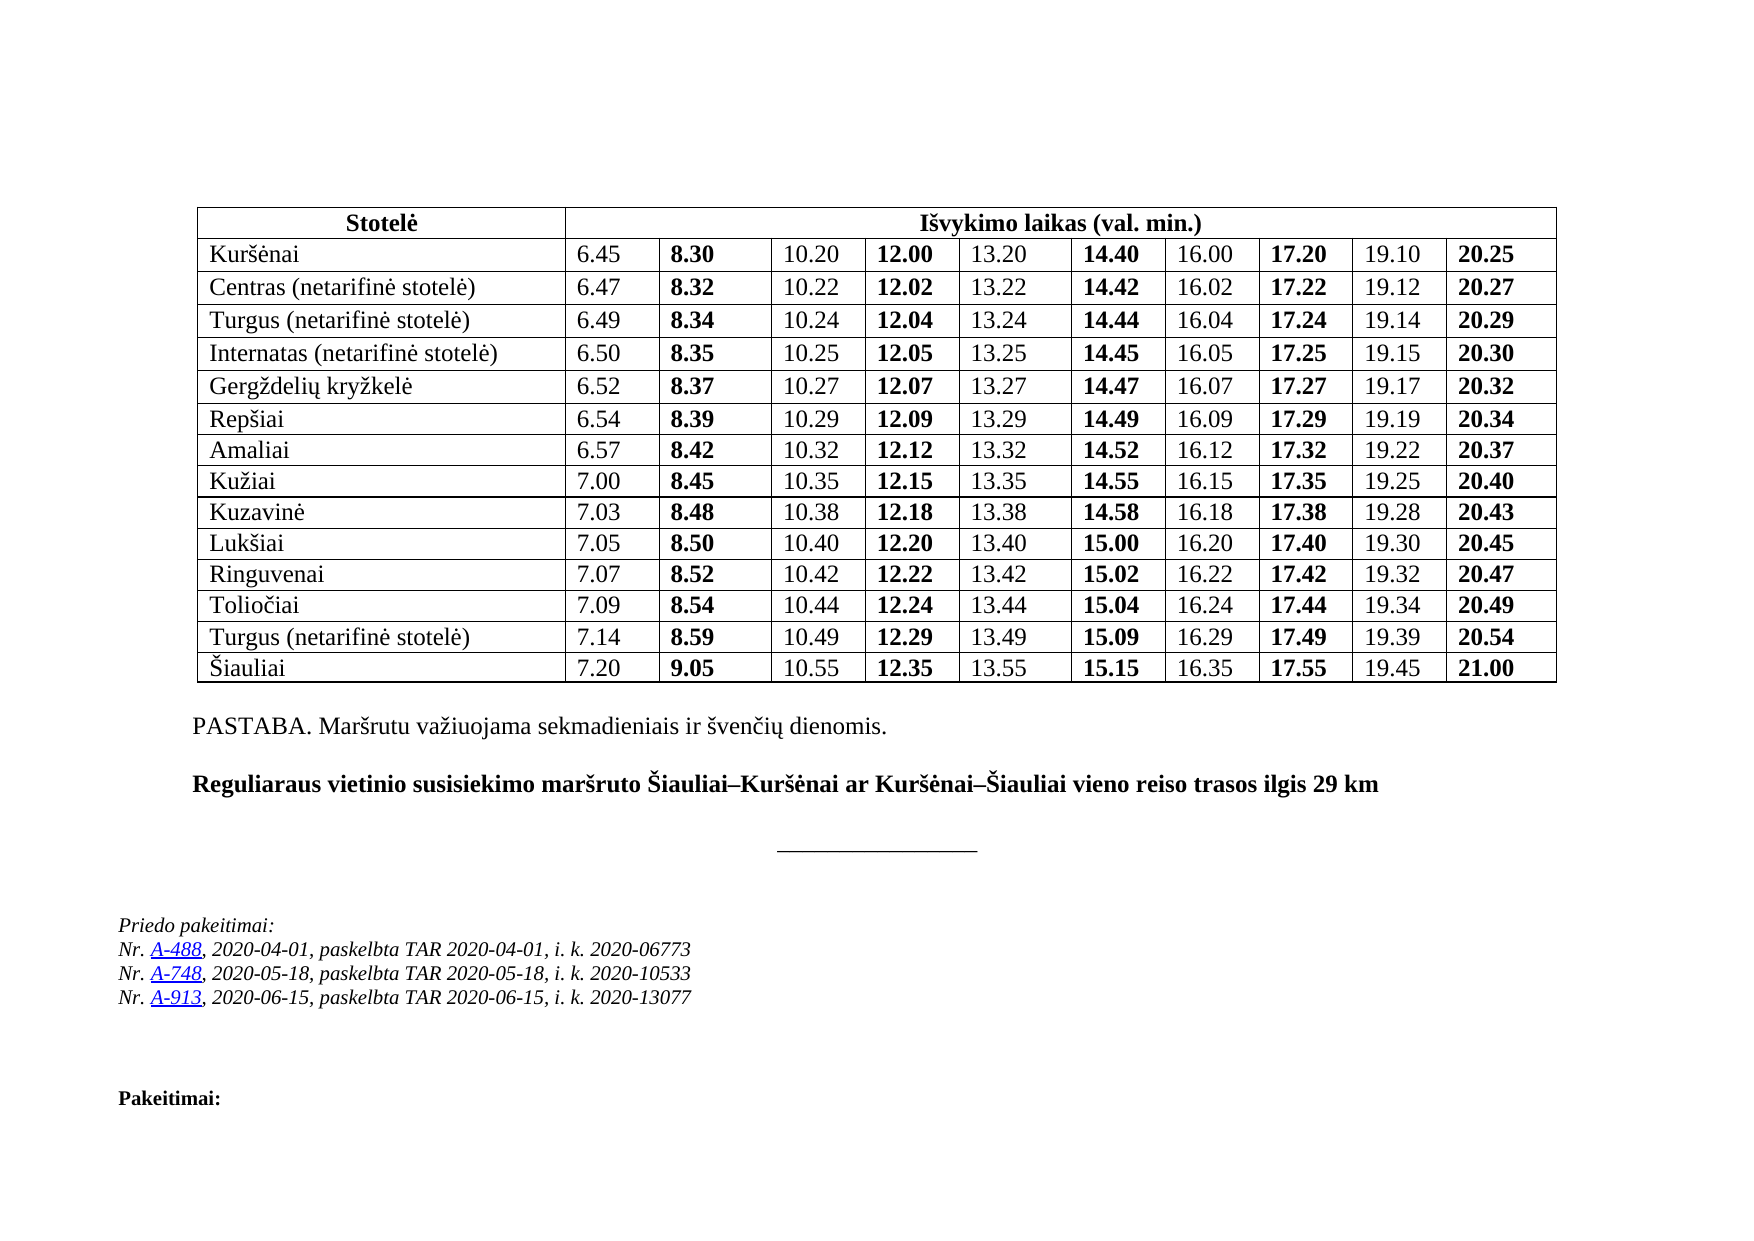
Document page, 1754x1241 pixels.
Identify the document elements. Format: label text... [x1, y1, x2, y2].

table_cell 10.22 [772, 272, 865, 304]
table_cell 14.47 [1072, 371, 1165, 403]
table_cell 19.22 [1353, 435, 1446, 465]
table_cell 8.59 [660, 622, 771, 652]
table_cell 12.05 [866, 338, 959, 370]
table_cell 14.52 [1072, 435, 1165, 465]
table_cell Turgus (netarifinė stotelė) [198, 305, 565, 337]
table_cell Stotelė [198, 208, 565, 238]
table_cell 10.27 [772, 371, 865, 403]
table_cell 6.47 [566, 272, 659, 304]
table_cell 19.30 [1353, 529, 1446, 558]
table_cell 12.12 [866, 435, 959, 465]
table_cell 8.37 [660, 371, 771, 403]
table_cell 19.19 [1353, 404, 1446, 434]
table_cell 17.44 [1260, 591, 1352, 621]
table_cell Kuzavinė [198, 498, 565, 527]
table_cell 10.38 [772, 498, 865, 527]
table_cell 15.04 [1072, 591, 1165, 621]
table_cell 16.04 [1166, 305, 1259, 337]
table_cell 10.35 [772, 466, 865, 496]
table_cell 12.22 [866, 560, 959, 589]
table_cell 19.17 [1353, 371, 1446, 403]
table_cell 10.44 [772, 591, 865, 621]
table_cell 7.03 [566, 498, 659, 527]
table_cell Centras (netarifinė stotelė) [198, 272, 565, 304]
table_cell 20.43 [1447, 498, 1556, 527]
table_cell Šiauliai [198, 653, 565, 681]
table_cell 13.27 [960, 371, 1071, 403]
text PASTABA. Maršrutu važiuojama sekmadieniais ir švenčių dienomis. [118, 711, 1636, 740]
table_cell 16.24 [1166, 591, 1259, 621]
table_cell 13.49 [960, 622, 1071, 652]
table_cell 10.32 [772, 435, 865, 465]
table_cell 8.52 [660, 560, 771, 589]
table_cell 17.20 [1260, 239, 1352, 271]
table_cell 12.07 [866, 371, 959, 403]
table_cell 12.20 [866, 529, 959, 558]
text Nr. A-488, 2020-04-01, paskelbta TAR 2020-04-01, i. k. 2020-06773 [118, 937, 1636, 961]
table_cell Toliočiai [198, 591, 565, 621]
table_cell 17.49 [1260, 622, 1352, 652]
text Reguliaraus vietinio susisiekimo maršruto Šiauliai–Kuršėnai ar Kuršėnai–Šiauliai vieno reiso trasos ilgis 29 km [118, 769, 1636, 797]
table_cell 13.20 [960, 239, 1071, 271]
table_cell 12.09 [866, 404, 959, 434]
table_cell 10.24 [772, 305, 865, 337]
text Nr. A-748, 2020-05-18, paskelbta TAR 2020-05-18, i. k. 2020-10533 [118, 961, 1636, 985]
table_cell 10.25 [772, 338, 865, 370]
text Pakeitimai: [118, 1086, 1636, 1110]
table_cell 8.42 [660, 435, 771, 465]
table_cell 14.58 [1072, 498, 1165, 527]
table_cell 17.40 [1260, 529, 1352, 558]
table_cell 15.00 [1072, 529, 1165, 558]
table_cell 8.32 [660, 272, 771, 304]
table_cell 20.29 [1447, 305, 1556, 337]
table_cell 6.52 [566, 371, 659, 403]
table_cell 17.29 [1260, 404, 1352, 434]
table_cell 19.12 [1353, 272, 1446, 304]
table_cell 8.39 [660, 404, 771, 434]
table_cell 12.29 [866, 622, 959, 652]
table_cell 20.27 [1447, 272, 1556, 304]
table_cell 13.22 [960, 272, 1071, 304]
table_cell 7.14 [566, 622, 659, 652]
table_cell 9.05 [660, 653, 771, 681]
table_cell 19.15 [1353, 338, 1446, 370]
table_cell 13.35 [960, 466, 1071, 496]
table_cell 13.40 [960, 529, 1071, 558]
table_cell 12.04 [866, 305, 959, 337]
table_cell 13.42 [960, 560, 1071, 589]
table_cell 10.20 [772, 239, 865, 271]
table_cell 6.45 [566, 239, 659, 271]
table_cell 20.49 [1447, 591, 1556, 621]
table_cell 13.24 [960, 305, 1071, 337]
table_cell 13.38 [960, 498, 1071, 527]
table_cell 14.42 [1072, 272, 1165, 304]
table_cell 13.29 [960, 404, 1071, 434]
table_cell 20.47 [1447, 560, 1556, 589]
table_cell 16.22 [1166, 560, 1259, 589]
table_cell 15.02 [1072, 560, 1165, 589]
table_cell 13.32 [960, 435, 1071, 465]
table_cell 19.39 [1353, 622, 1446, 652]
table_cell 16.07 [1166, 371, 1259, 403]
table_cell 16.05 [1166, 338, 1259, 370]
table_cell 19.34 [1353, 591, 1446, 621]
text ________________ [118, 826, 1636, 855]
table_cell 16.02 [1166, 272, 1259, 304]
table_cell 21.00 [1447, 653, 1556, 681]
table_cell 12.35 [866, 653, 959, 681]
table_cell 7.09 [566, 591, 659, 621]
table_cell Amaliai [198, 435, 565, 465]
table_cell Repšiai [198, 404, 565, 434]
table_cell 12.02 [866, 272, 959, 304]
table_cell 20.37 [1447, 435, 1556, 465]
table_cell 13.44 [960, 591, 1071, 621]
table_cell 17.25 [1260, 338, 1352, 370]
table_cell Ringuvenai [198, 560, 565, 589]
text Nr. A-913, 2020-06-15, paskelbta TAR 2020-06-15, i. k. 2020-13077 [118, 985, 1636, 1009]
table_cell 6.49 [566, 305, 659, 337]
table_cell 8.54 [660, 591, 771, 621]
table_cell Internatas (netarifinė stotelė) [198, 338, 565, 370]
table_cell 16.35 [1166, 653, 1259, 681]
table_cell 20.34 [1447, 404, 1556, 434]
table_cell 20.45 [1447, 529, 1556, 558]
table_cell 19.25 [1353, 466, 1446, 496]
table_cell 14.55 [1072, 466, 1165, 496]
table_cell 20.54 [1447, 622, 1556, 652]
table_cell 16.09 [1166, 404, 1259, 434]
table_cell 8.45 [660, 466, 771, 496]
table_cell 20.30 [1447, 338, 1556, 370]
table_cell 8.48 [660, 498, 771, 527]
table_cell 7.07 [566, 560, 659, 589]
table_cell 17.42 [1260, 560, 1352, 589]
table_cell 12.18 [866, 498, 959, 527]
table_cell 16.00 [1166, 239, 1259, 271]
table_cell 8.35 [660, 338, 771, 370]
table_cell 16.18 [1166, 498, 1259, 527]
table_cell Lukšiai [198, 529, 565, 558]
table_cell Gergždelių kryžkelė [198, 371, 565, 403]
table_cell 16.12 [1166, 435, 1259, 465]
table_cell 6.50 [566, 338, 659, 370]
table_cell 10.40 [772, 529, 865, 558]
table_cell 16.29 [1166, 622, 1259, 652]
table_cell 10.29 [772, 404, 865, 434]
table_cell Kuršėnai [198, 239, 565, 271]
table_cell 17.55 [1260, 653, 1352, 681]
table_cell 10.49 [772, 622, 865, 652]
table_cell 20.25 [1447, 239, 1556, 271]
table_cell 8.30 [660, 239, 771, 271]
table_cell 17.32 [1260, 435, 1352, 465]
table_cell 17.38 [1260, 498, 1352, 527]
table_cell 8.34 [660, 305, 771, 337]
table_cell 15.09 [1072, 622, 1165, 652]
table_cell 15.15 [1072, 653, 1165, 681]
table_cell 10.42 [772, 560, 865, 589]
table_cell 12.00 [866, 239, 959, 271]
table_cell 19.28 [1353, 498, 1446, 527]
table_cell 12.24 [866, 591, 959, 621]
table_cell 6.57 [566, 435, 659, 465]
table_cell 17.22 [1260, 272, 1352, 304]
table_cell Išvykimo laikas (val. min.) [566, 208, 1556, 238]
table_cell 16.15 [1166, 466, 1259, 496]
table_cell Turgus (netarifinė stotelė) [198, 622, 565, 652]
table_cell 14.45 [1072, 338, 1165, 370]
table_cell 7.05 [566, 529, 659, 558]
table_cell 13.55 [960, 653, 1071, 681]
table_cell 12.15 [866, 466, 959, 496]
table_cell 20.32 [1447, 371, 1556, 403]
table_cell 19.14 [1353, 305, 1446, 337]
table_cell 13.25 [960, 338, 1071, 370]
table_cell 19.10 [1353, 239, 1446, 271]
table_cell 8.50 [660, 529, 771, 558]
table_cell Kužiai [198, 466, 565, 496]
table_cell 17.27 [1260, 371, 1352, 403]
text Priedo pakeitimai: [118, 912, 1636, 937]
table_cell 20.40 [1447, 466, 1556, 496]
table_cell 10.55 [772, 653, 865, 681]
table_cell 17.35 [1260, 466, 1352, 496]
table_cell 7.00 [566, 466, 659, 496]
table_cell 19.45 [1353, 653, 1446, 681]
table_cell 16.20 [1166, 529, 1259, 558]
table_cell 7.20 [566, 653, 659, 681]
table_cell 14.40 [1072, 239, 1165, 271]
table_cell 17.24 [1260, 305, 1352, 337]
table_cell 14.49 [1072, 404, 1165, 434]
table_cell 6.54 [566, 404, 659, 434]
table_cell 14.44 [1072, 305, 1165, 337]
table_cell 19.32 [1353, 560, 1446, 589]
